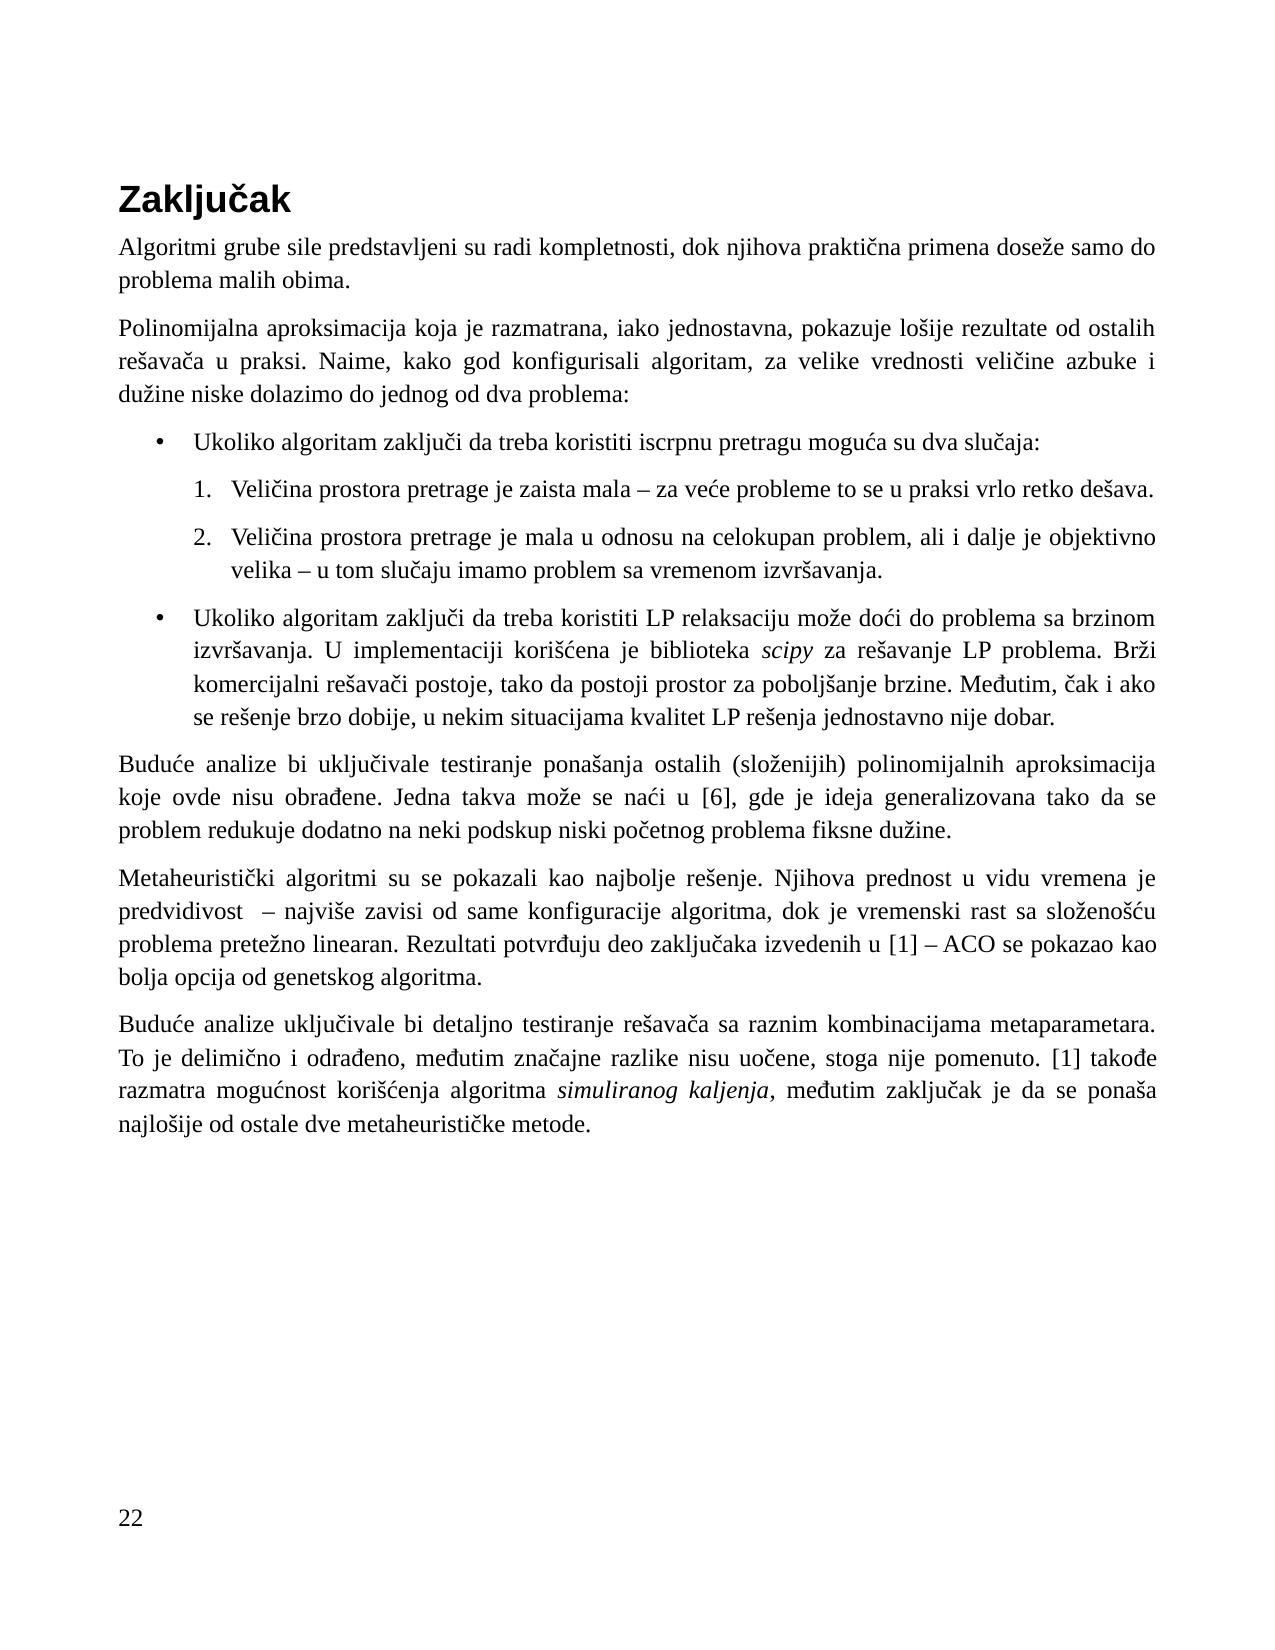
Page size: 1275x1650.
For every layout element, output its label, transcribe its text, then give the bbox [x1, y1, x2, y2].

list Ukoliko algoritam zaključi da treba koristiti iscrpnu pretragu moguća su dva slučaja: [156, 427, 1157, 456]
text Buduće analize bi uključivale testiranje ponašanja ostalih (složenijih) polinomijalnih aproksimacija koje ovde nisu obrađene. Jedna takva može se naći u [6], gde je ideja generalizovana tako da se problem redukuje dodatno na neki podskup niski početnog problema fiksne dužine. [118, 749, 1157, 844]
list Veličina prostora pretrage je mala u odnosu na celokupan problem, ali i dalje je objektivno velika – u tom slučaju imamo problem sa vremenom izvršavanja. [193, 522, 1157, 584]
list Ukoliko algoritam zaključi da treba koristiti LP relaksaciju može doći do problema sa brzinom izvršavanja. U implementaciji korišćena je biblioteka scipy za rešavanje LP problema. Brži komercijalni rešavači postoje, tako da postoji prostor za poboljšanje brzine. Međutim, čak i ako se rešenje brzo dobije, u nekim situacijama kvalitet LP rešenja jednostavno nije dobar. [156, 603, 1157, 730]
text Buduće analize uključivale bi detaljno testiranje rešavača sa raznim kombinacijama metaparametara. To je delimično i odrađeno, međutim značajne razlike nisu uočene, stoga nije pomenuto. [1] takođe razmatra mogućnost korišćenja algoritma simuliranog kaljenja, međutim zaključak je da se ponaša najlošije od ostale dve metaheurističke metode. [118, 1009, 1157, 1137]
list Veličina prostora pretrage je zaista mala – za veće probleme to se u praksi vrlo retko dešava. [193, 474, 1157, 503]
subtitle Zaključak [118, 176, 1157, 220]
text Metaheuristički algoritmi su se pokazali kao najbolje rešenje. Njihova prednost u vidu vremena je predvidivost – najviše zavisi od same konfiguracije algoritma, dok je vremenski rast sa složenošću problema pretežno linearan. Rezultati potvrđuju deo zaključaka izvedenih u [1] – ACO se pokazao kao bolja opcija od genetskog algoritma. [118, 863, 1157, 991]
text Polinomijalna aproksimacija koja je razmatrana, iako jednostavna, pokazuje lošije rezultate od ostalih rešavača u praksi. Naime, kako god konfigurisali algoritam, za velike vrednosti veličine azbuke i dužine niske dolazimo do jednog od dva problema: [118, 313, 1157, 408]
text Algoritmi grube sile predstavljeni su radi kompletnosti, dok njihova praktična primena doseže samo do problema malih obima. [118, 232, 1157, 294]
